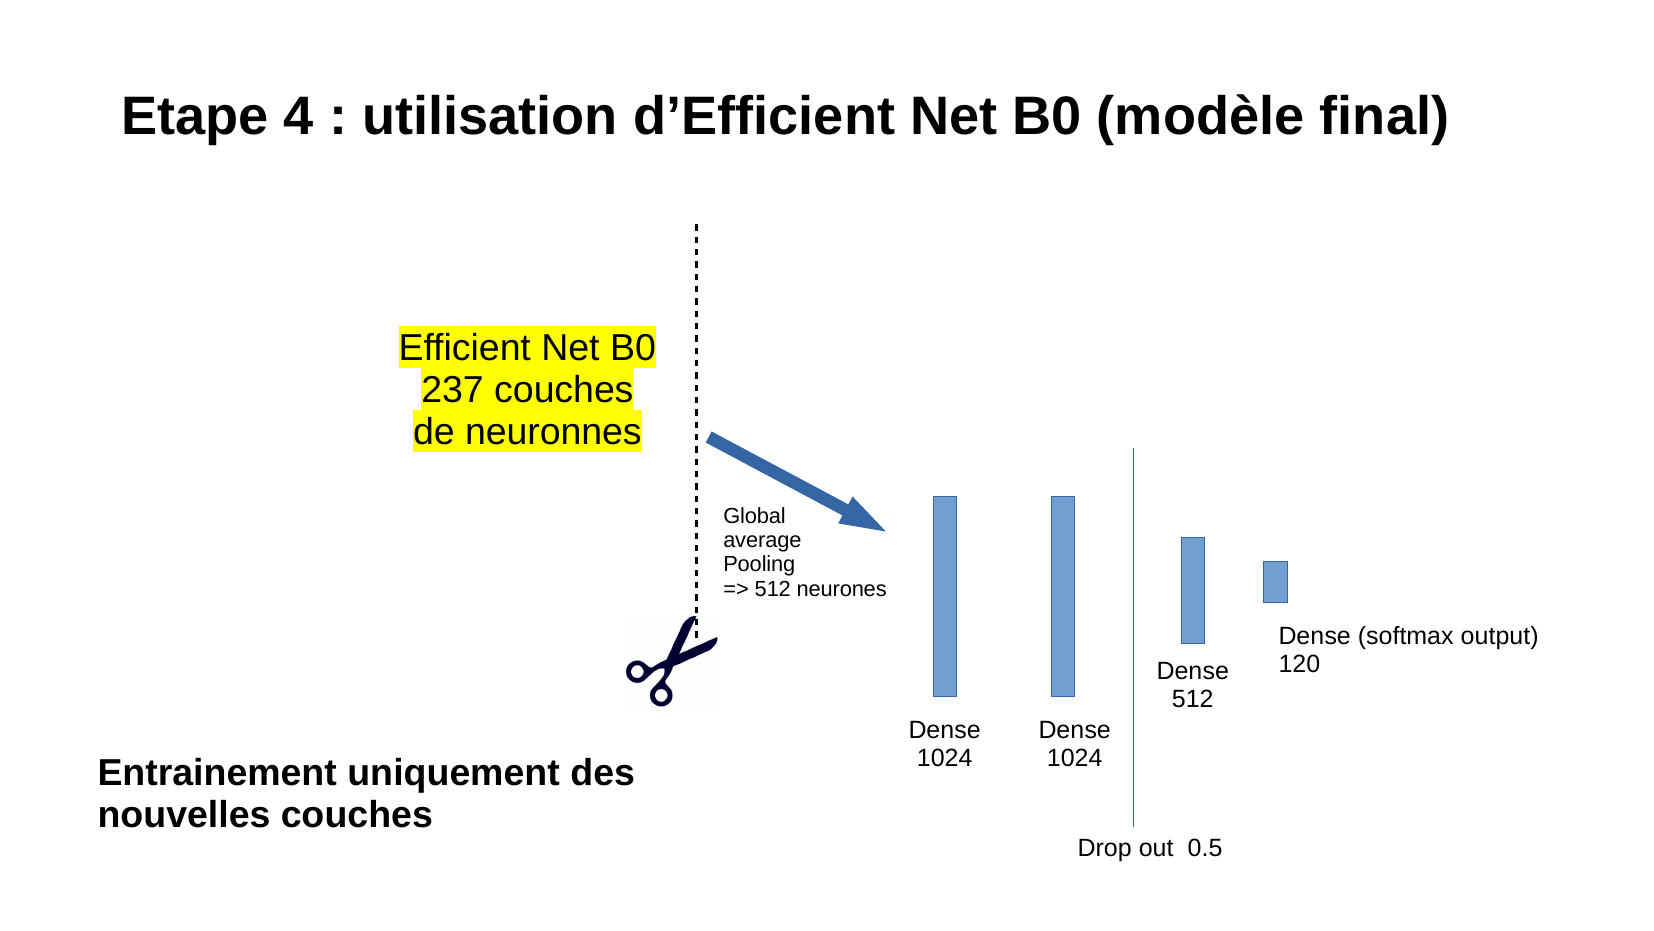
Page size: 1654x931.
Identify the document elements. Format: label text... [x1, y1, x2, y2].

text_box Efficient Net B0 237 couches de neuronnes [383, 318, 671, 460]
text_box Dense 1024 [1015, 708, 1133, 792]
text_box [1051, 496, 1075, 697]
text_box Dense (softmax output) 120 [1263, 614, 1654, 697]
text_box Entrainement uniquement des nouvelles couches [82, 744, 651, 843]
text_box Drop out 0.5 [1062, 826, 1453, 910]
picture [625, 614, 721, 709]
text_box Dense 512 [1134, 649, 1252, 733]
text_box Etape 4 : utilisation d’Efficient Net B0 (modèle final) [106, 78, 1466, 154]
text_box Global average Pooling => 512 neurones [708, 496, 922, 657]
text_box [1263, 561, 1288, 603]
text_box [1181, 537, 1205, 644]
text_box [933, 496, 957, 697]
text_box Dense 1024 [885, 708, 1004, 792]
